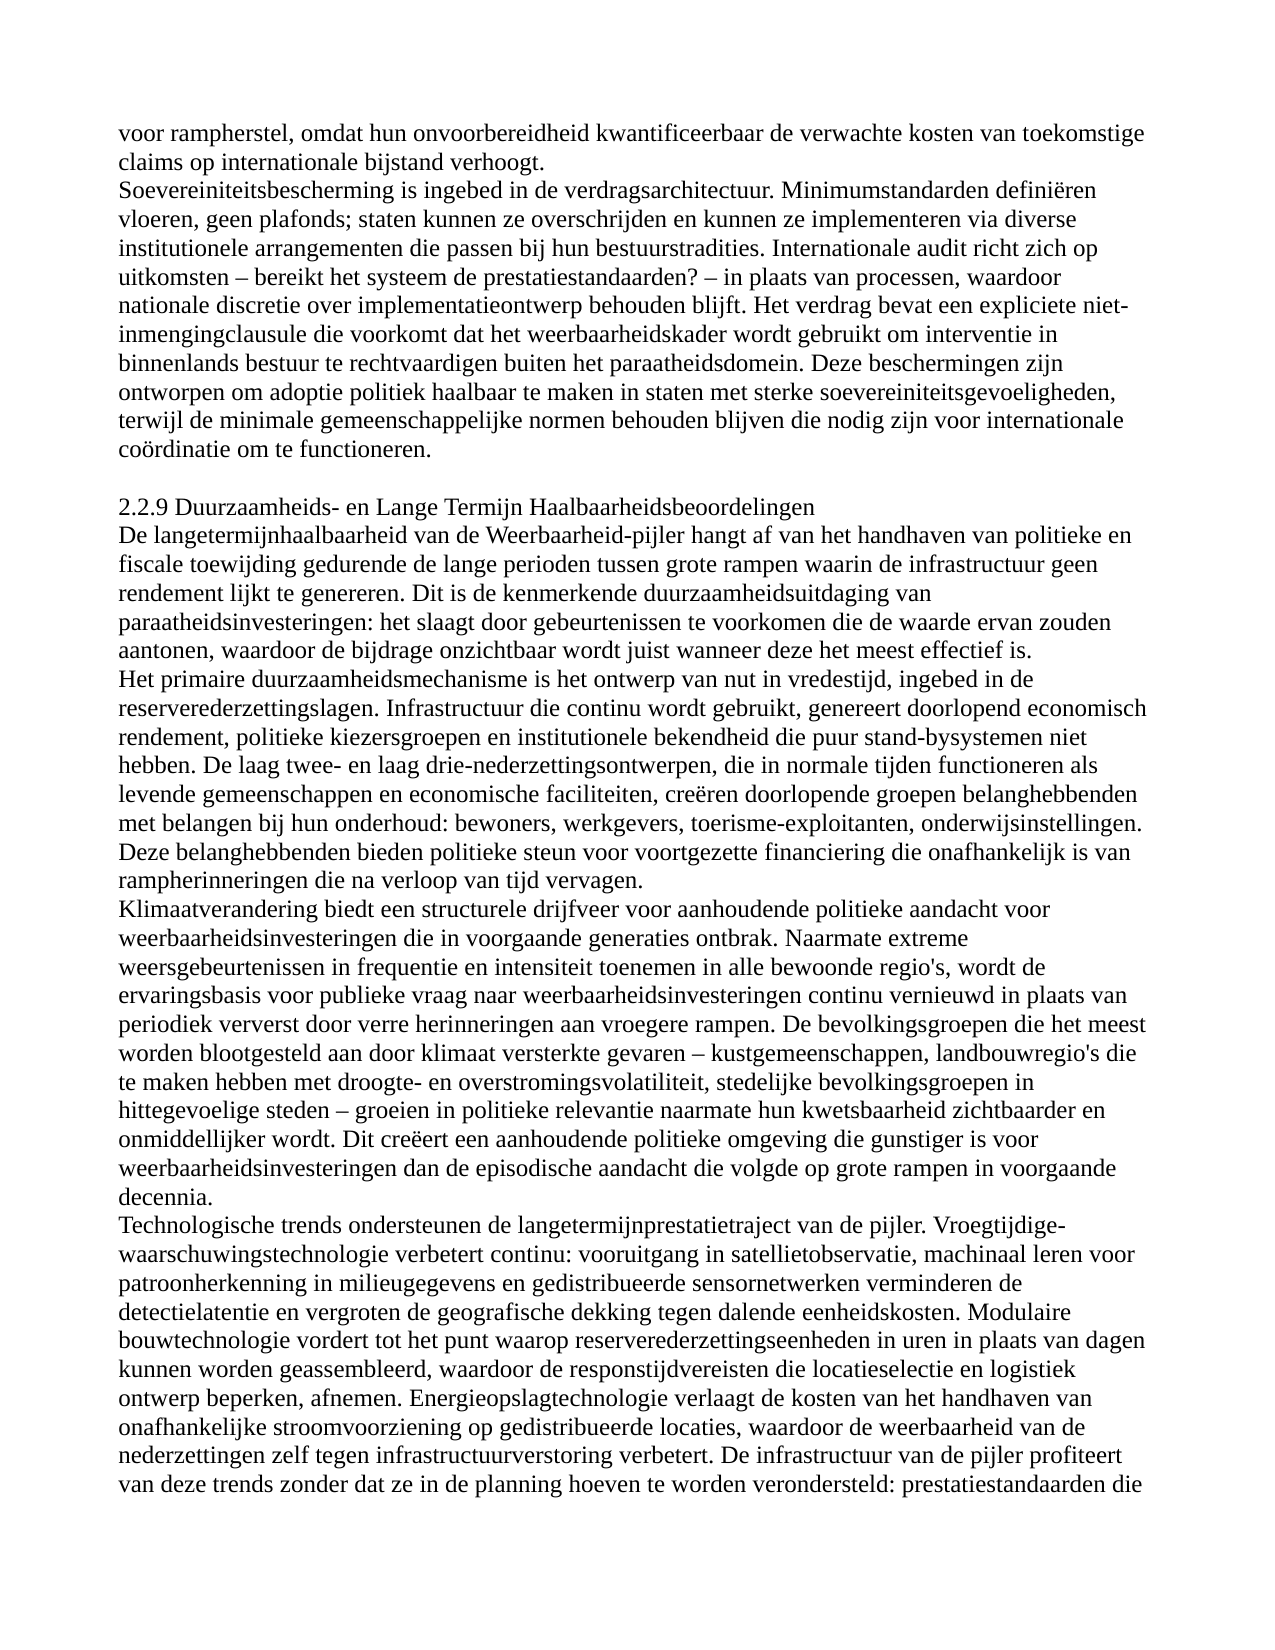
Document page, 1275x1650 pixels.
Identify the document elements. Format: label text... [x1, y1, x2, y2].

text Soevereiniteitsbescherming is ingebed in de verdragsarchitectuur. Minimumstandarden definiëren vloeren, geen plafonds; staten kunnen ze overschrijden en kunnen ze implementeren via diverse institutionele arrangementen die passen bij hun bestuurstradities. Internationale audit richt zich op uitkomsten – bereikt het systeem de prestatiestandaarden? – in plaats van processen, waardoor nationale discretie over implementatieontwerp behouden blijft. Het verdrag bevat een expliciete niet-inmengingclausule die voorkomt dat het weerbaarheidskader wordt gebruikt om interventie in binnenlands bestuur te rechtvaardigen buiten het paraatheidsdomein. Deze beschermingen zijn ontworpen om adoptie politiek haalbaar te maken in staten met sterke soevereiniteitsgevoeligheden, terwijl de minimale gemeenschappelijke normen behouden blijven die nodig zijn voor internationale coördinatie om te functioneren. [118, 176, 1157, 463]
text voor rampherstel, omdat hun onvoorbereidheid kwantificeerbaar de verwachte kosten van toekomstige claims op internationale bijstand verhoogt. [118, 118, 1157, 176]
text Technologische trends ondersteunen de langetermijnprestatietraject van de pijler. Vroegtijdige-waarschuwingstechnologie verbetert continu: vooruitgang in satellietobservatie, machinaal leren voor patroonherkenning in milieugegevens en gedistribueerde sensornetwerken verminderen de detectielatentie en vergroten de geografische dekking tegen dalende eenheidskosten. Modulaire bouwtechnologie vordert tot het punt waarop reserverederzettingseenheden in uren in plaats van dagen kunnen worden geassembleerd, waardoor de responstijdvereisten die locatieselectie en logistiek ontwerp beperken, afnemen. Energieopslagtechnologie verlaagt de kosten van het handhaven van onafhankelijke stroomvoorziening op gedistribueerde locaties, waardoor de weerbaarheid van de nederzettingen zelf tegen infrastructuurverstoring verbetert. De infrastructuur van de pijler profiteert van deze trends zonder dat ze in de planning hoeven te worden verondersteld: prestatiestandaarden die [118, 1211, 1157, 1498]
text Het primaire duurzaamheidsmechanisme is het ontwerp van nut in vredestijd, ingebed in de reserverederzettingslagen. Infrastructuur die continu wordt gebruikt, genereert doorlopend economisch rendement, politieke kiezersgroepen en institutionele bekendheid die puur stand-bysystemen niet hebben. De laag twee- en laag drie-nederzettingsontwerpen, die in normale tijden functioneren als levende gemeenschappen en economische faciliteiten, creëren doorlopende groepen belanghebbenden met belangen bij hun onderhoud: bewoners, werkgevers, toerisme-exploitanten, onderwijsinstellingen. Deze belanghebbenden bieden politieke steun voor voortgezette financiering die onafhankelijk is van rampherinneringen die na verloop van tijd vervagen. [118, 664, 1157, 894]
text De langetermijnhaalbaarheid van de Weerbaarheid-pijler hangt af van het handhaven van politieke en fiscale toewijding gedurende de lange perioden tussen grote rampen waarin de infrastructuur geen rendement lijkt te genereren. Dit is de kenmerkende duurzaamheidsuitdaging van paraatheidsinvesteringen: het slaagt door gebeurtenissen te voorkomen die de waarde ervan zouden aantonen, waardoor de bijdrage onzichtbaar wordt juist wanneer deze het meest effectief is. [118, 521, 1157, 664]
text 2.2.9 Duurzaamheids- en Lange Termijn Haalbaarheidsbeoordelingen [118, 492, 1157, 521]
text Klimaatverandering biedt een structurele drijfveer voor aanhoudende politieke aandacht voor weerbaarheidsinvesteringen die in voorgaande generaties ontbrak. Naarmate extreme weersgebeurtenissen in frequentie en intensiteit toenemen in alle bewoonde regio's, wordt de ervaringsbasis voor publieke vraag naar weerbaarheidsinvesteringen continu vernieuwd in plaats van periodiek ververst door verre herinneringen aan vroegere rampen. De bevolkingsgroepen die het meest worden blootgesteld aan door klimaat versterkte gevaren – kustgemeenschappen, landbouwregio's die te maken hebben met droogte- en overstromingsvolatiliteit, stedelijke bevolkingsgroepen in hittegevoelige steden – groeien in politieke relevantie naarmate hun kwetsbaarheid zichtbaarder en onmiddellijker wordt. Dit creëert een aanhoudende politieke omgeving die gunstiger is voor weerbaarheidsinvesteringen dan de episodische aandacht die volgde op grote rampen in voorgaande decennia. [118, 894, 1157, 1211]
